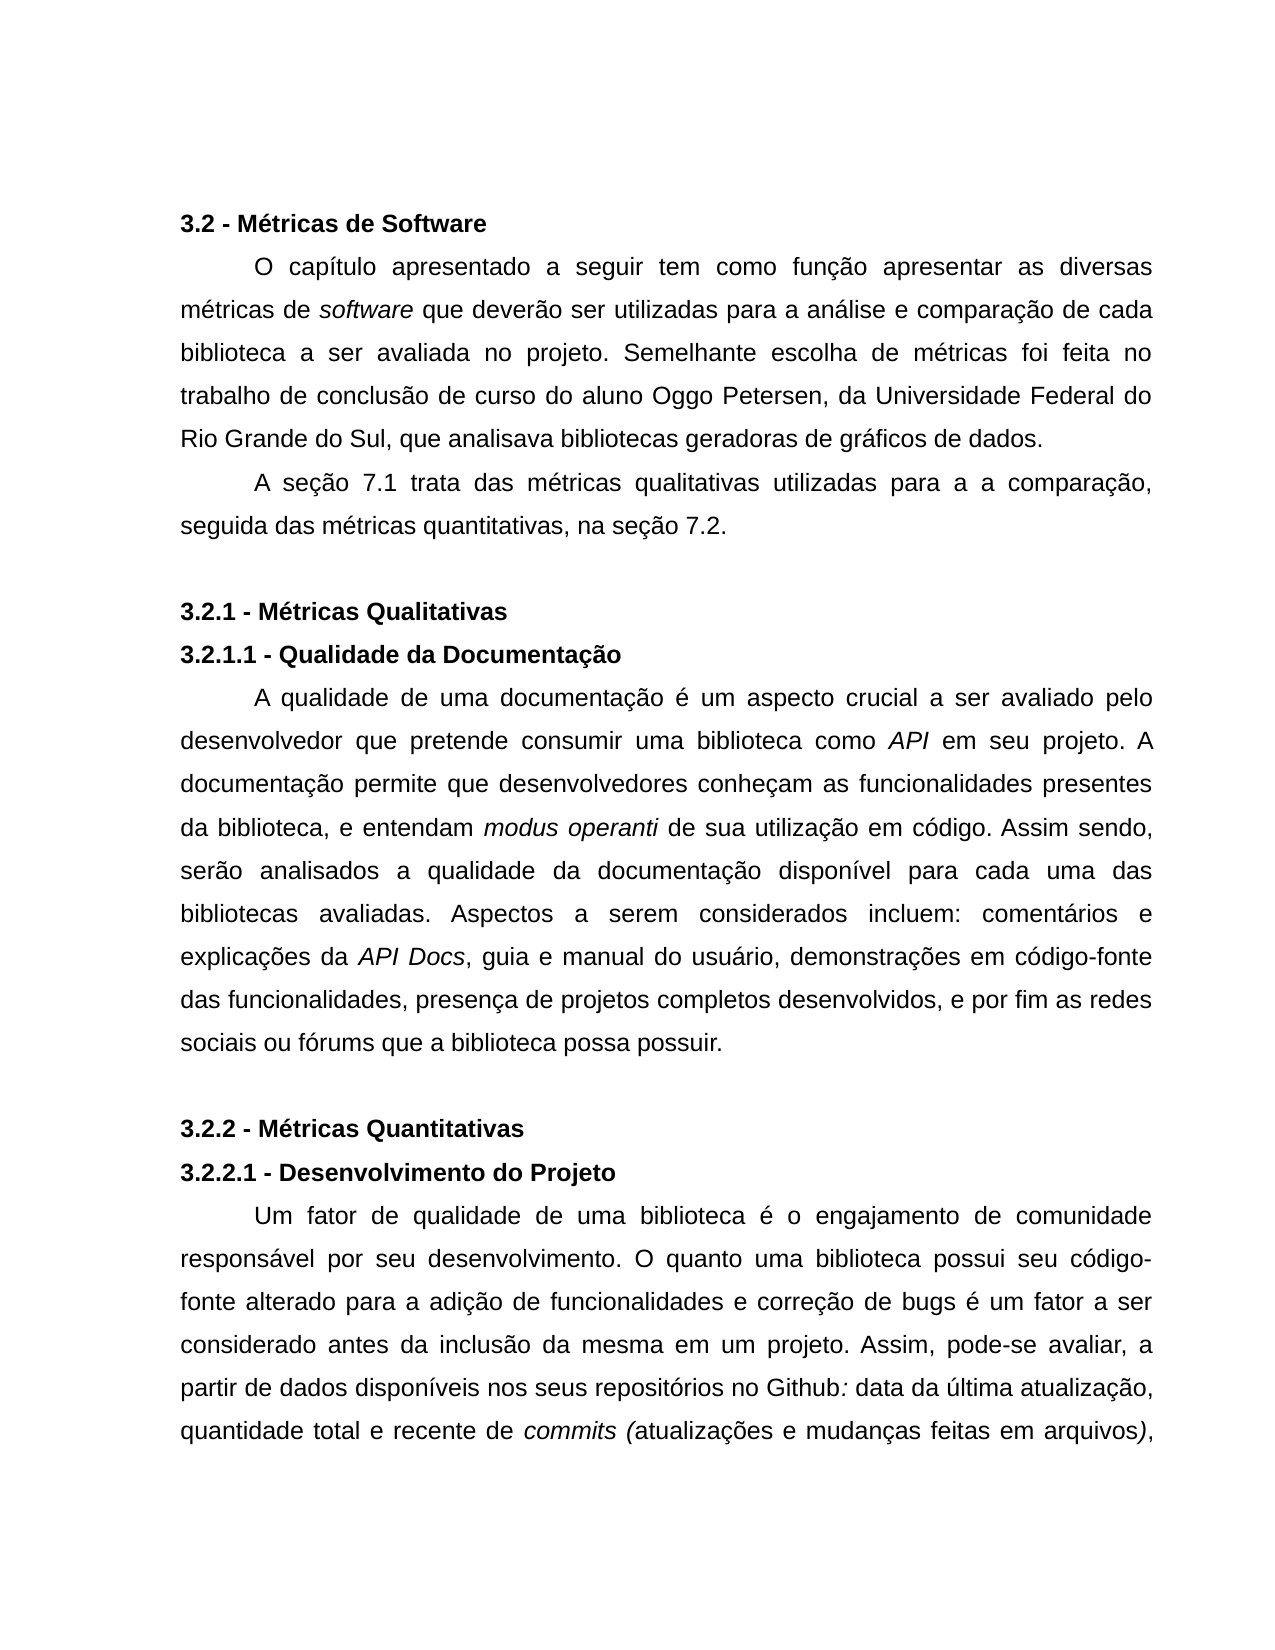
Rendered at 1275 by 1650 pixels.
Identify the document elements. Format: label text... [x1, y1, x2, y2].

text A seção 7.1 trata das métricas qualitativas utilizadas para a a comparação, seguida das métricas quantitativas, na seção 7.2. [180, 468, 1154, 539]
subtitle 3.2.1 - Métricas Qualitativas [180, 597, 1154, 626]
subtitle 3.2.1.1 - Qualidade da Documentação [180, 640, 1154, 669]
text A qualidade de uma documentação é um aspecto crucial a ser avaliado pelo desenvolvedor que pretende consumir uma biblioteca como API em seu projeto. A documentação permite que desenvolvedores conheçam as funcionalidades presentes da biblioteca, e entendam modus operanti de sua utilização em código. Assim sendo, serão analisados a qualidade da documentação disponível para cada uma das bibliotecas avaliadas. Aspectos a serem considerados incluem: comentários e explicações da API Docs, guia e manual do usuário, demonstrações em código-fonte das funcionalidades, presença de projetos completos desenvolvidos, e por fim as redes sociais ou fórums que a biblioteca possa possuir. [180, 683, 1154, 1057]
text Um fator de qualidade de uma biblioteca é o engajamento de comunidade responsável por seu desenvolvimento. O quanto uma biblioteca possui seu código-fonte alterado para a adição de funcionalidades e correção de bugs é um fator a ser considerado antes da inclusão da mesma em um projeto. Assim, pode-se avaliar, a partir de dados disponíveis nos seus repositórios no Github: data da última atualização, quantidade total e recente de commits (atualizações e mudanças feitas em arquivos), [180, 1201, 1154, 1445]
subtitle 3.2 - Métricas de Software [180, 209, 1154, 238]
subtitle 3.2.2 - Métricas Quantitativas [180, 1114, 1154, 1143]
text O capítulo apresentado a seguir tem como função apresentar as diversas métricas de software que deverão ser utilizadas para a análise e comparação de cada biblioteca a ser avaliada no projeto. Semelhante escolha de métricas foi feita no trabalho de conclusão de curso do aluno Oggo Petersen, da Universidade Federal do Rio Grande do Sul, que analisava bibliotecas geradoras de gráficos de dados. [180, 252, 1154, 453]
subtitle 3.2.2.1 - Desenvolvimento do Projeto [180, 1158, 1154, 1186]
